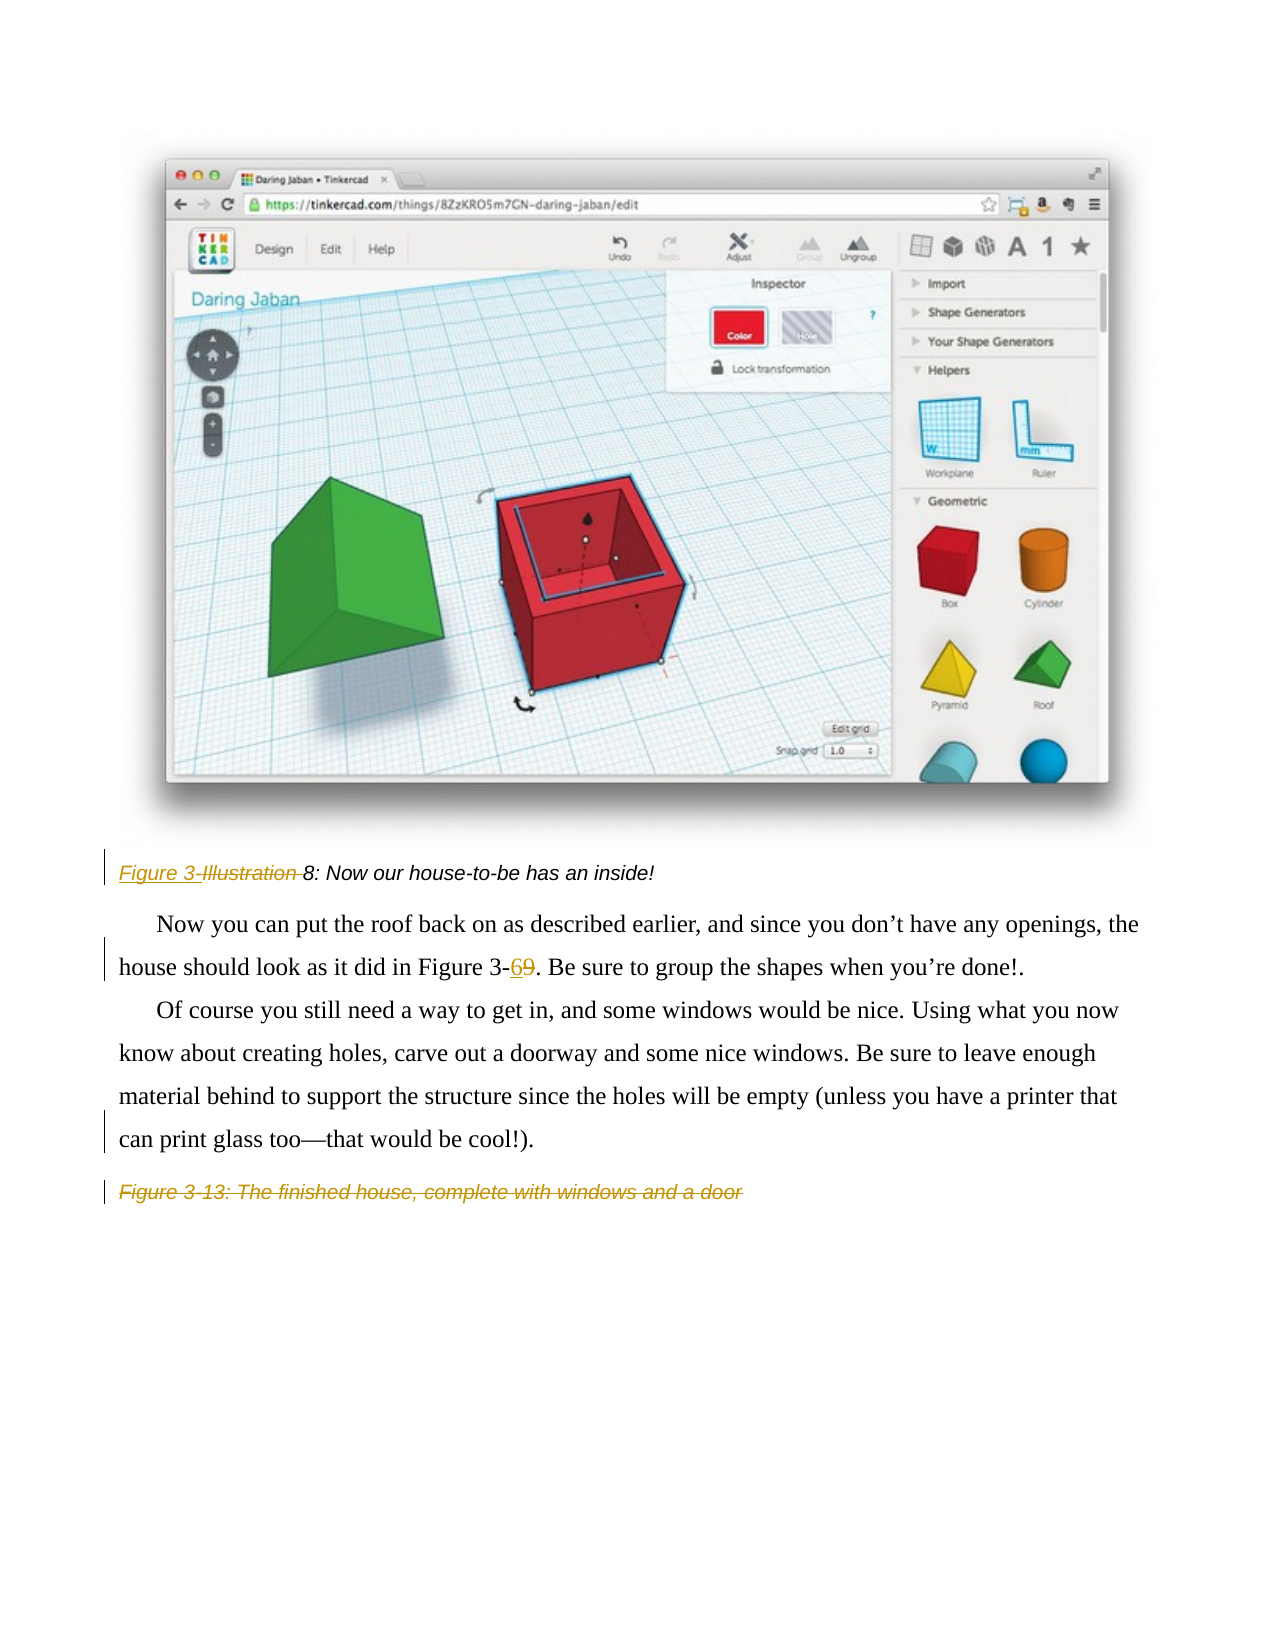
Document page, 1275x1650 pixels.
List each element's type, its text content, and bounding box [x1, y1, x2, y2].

text Now you can put the roof back on as described earlier, and since you don’t have any openings, the house should look as it did in Figure 3-6. Be sure to group the shapes when you’re done!. [118, 909, 1156, 981]
picture [118, 131, 1157, 849]
text Figure 3-8: Now our house-to-be has an inside! [118, 849, 1156, 884]
text Of course you still need a way to get in, and some windows would be nice. Using what you now know about creating holes, carve out a doorway and some nice windows. Be sure to leave enough material behind to support the structure since the holes will be empty (unless you have a printer that can print glass too—that would be cool!). [118, 995, 1156, 1153]
